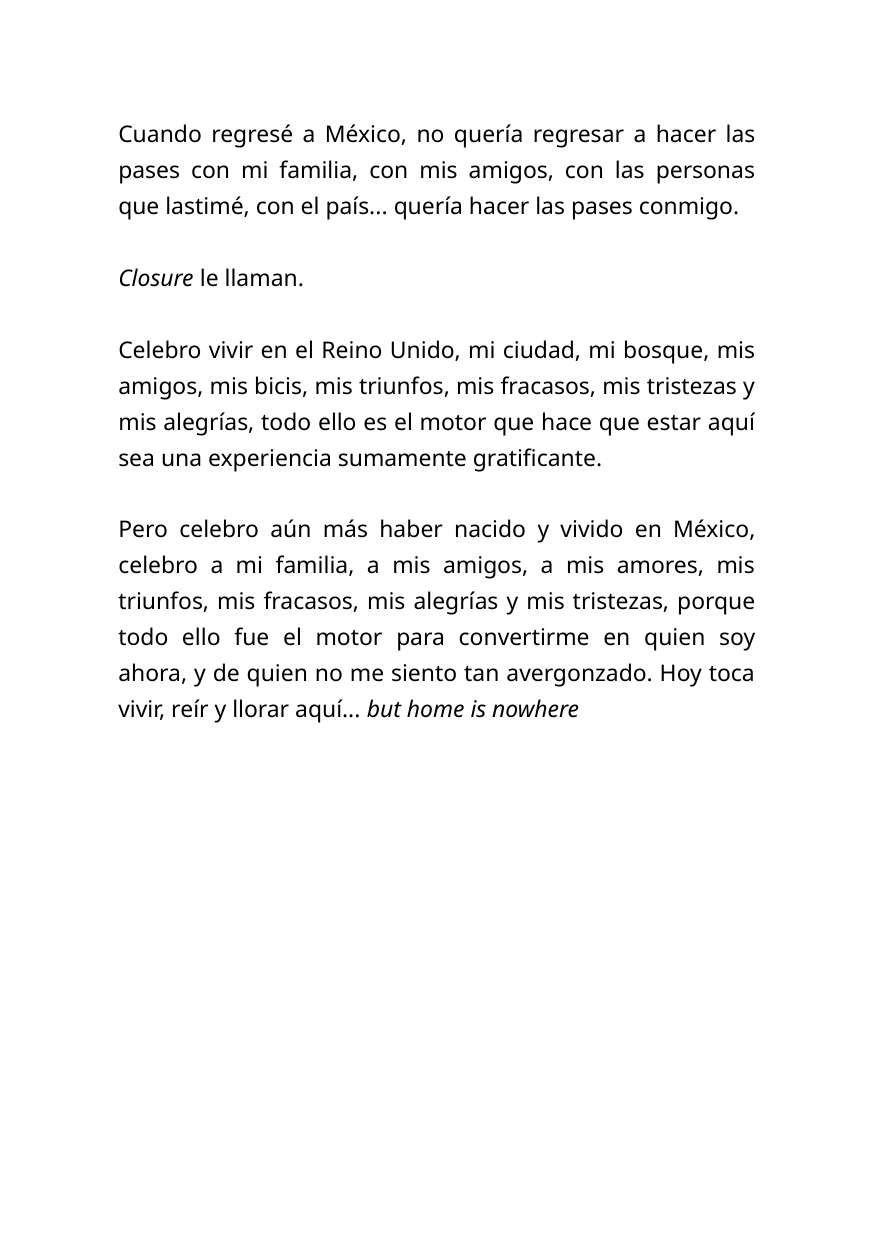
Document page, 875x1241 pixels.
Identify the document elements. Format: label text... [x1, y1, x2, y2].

text Celebro vivir en el Reino Unido, mi ciudad, mi bosque, mis amigos, mis bicis, mis triunfos, mis fracasos, mis tristezas y mis alegrías, todo ello es el motor que hace que estar aquí sea una experiencia sumamente gratificante. [118, 334, 756, 473]
text Cuando regresé a México, no quería regresar a hacer las pases con mi familia, con mis amigos, con las personas que lastimé, con el país... quería hacer las pases conmigo. [118, 118, 756, 221]
text Closure le llaman. [118, 262, 756, 293]
text Pero celebro aún más haber nacido y vivido en México, celebro a mi familia, a mis amigos, a mis amores, mis triunfos, mis fracasos, mis alegrías y mis tristezas, porque todo ello fue el motor para convertirme en quien soy ahora, y de quien no me siento tan avergonzado. Hoy toca vivir, reír y llorar aquí... but home is nowhere [118, 513, 756, 724]
